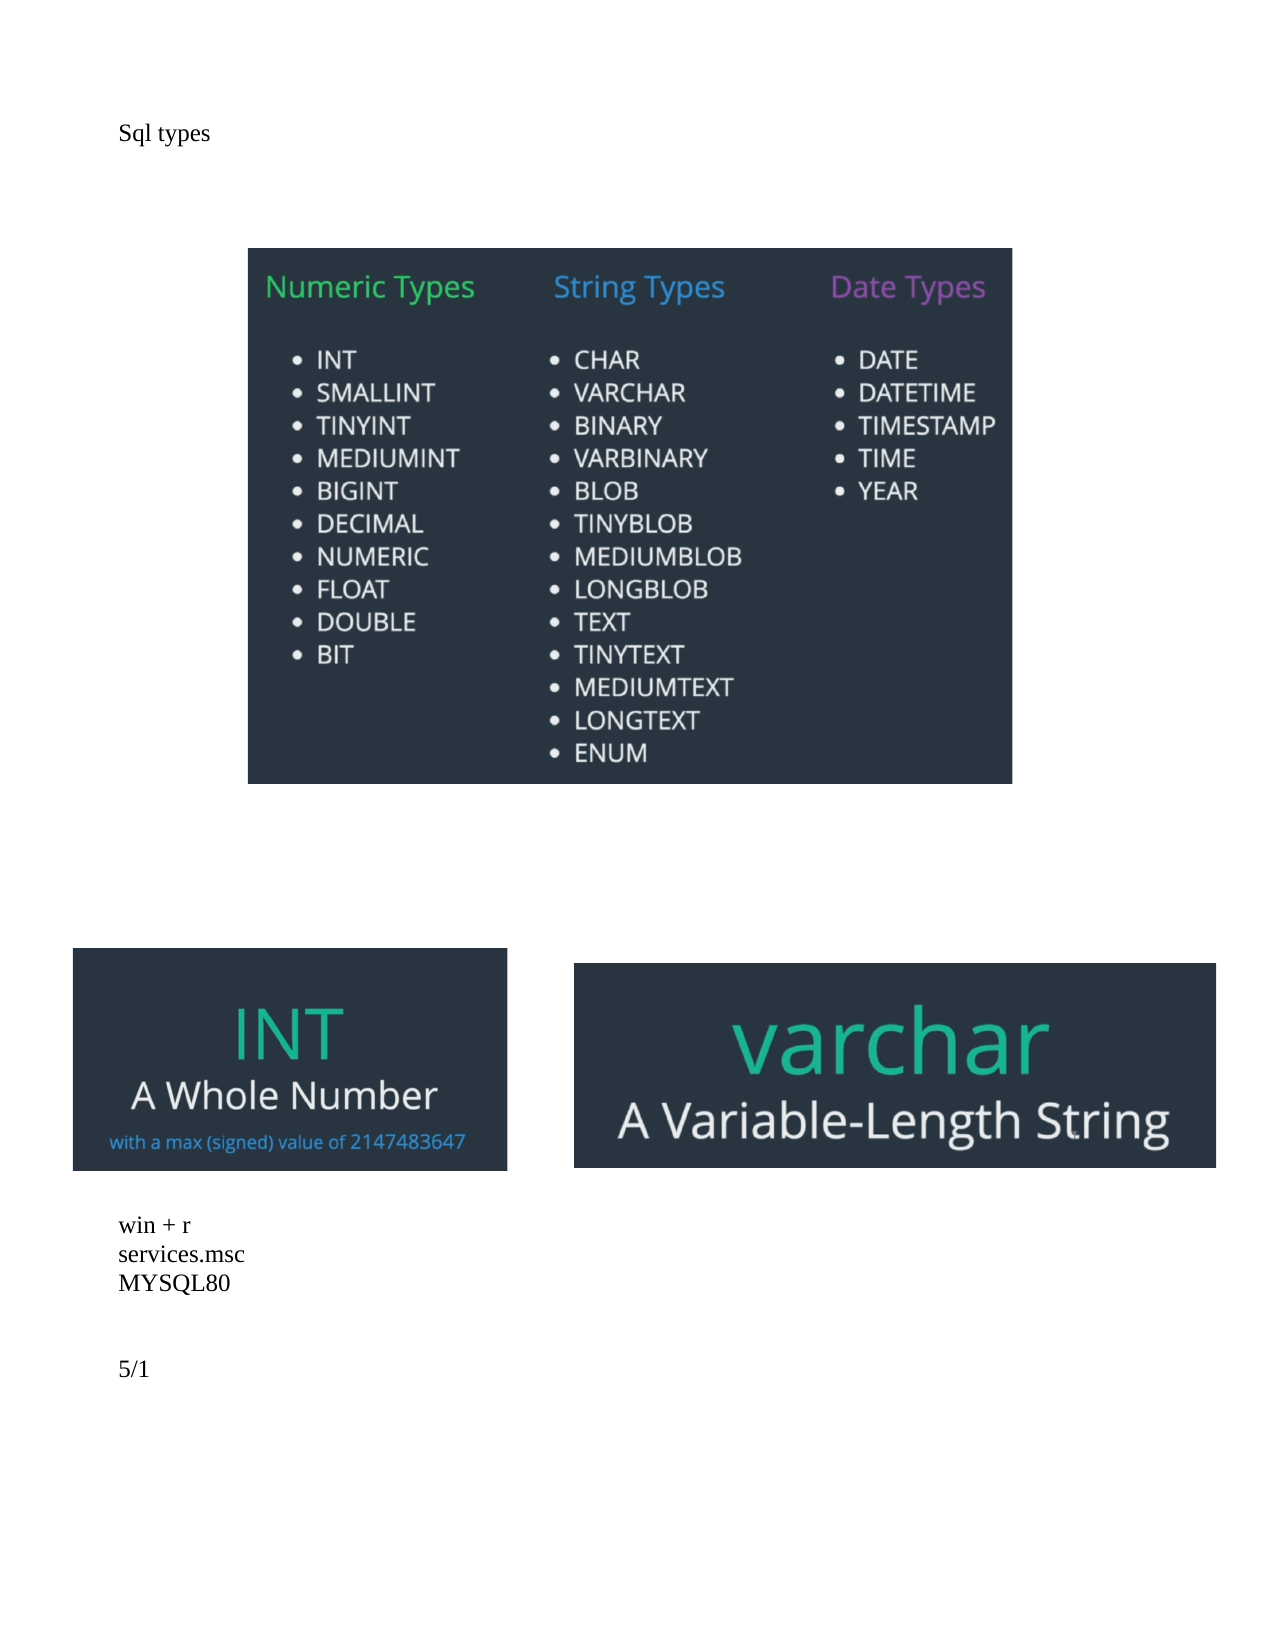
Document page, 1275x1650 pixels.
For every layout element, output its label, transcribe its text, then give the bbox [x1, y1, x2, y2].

text win + r [118, 1211, 1157, 1239]
picture [72, 948, 508, 1171]
text 5/1 [118, 1354, 1157, 1383]
picture [247, 248, 1013, 784]
picture [574, 963, 1217, 1168]
text Sql types [118, 118, 1157, 147]
text MYSQL80 [118, 1268, 1157, 1297]
text services.msc [118, 1239, 1157, 1268]
